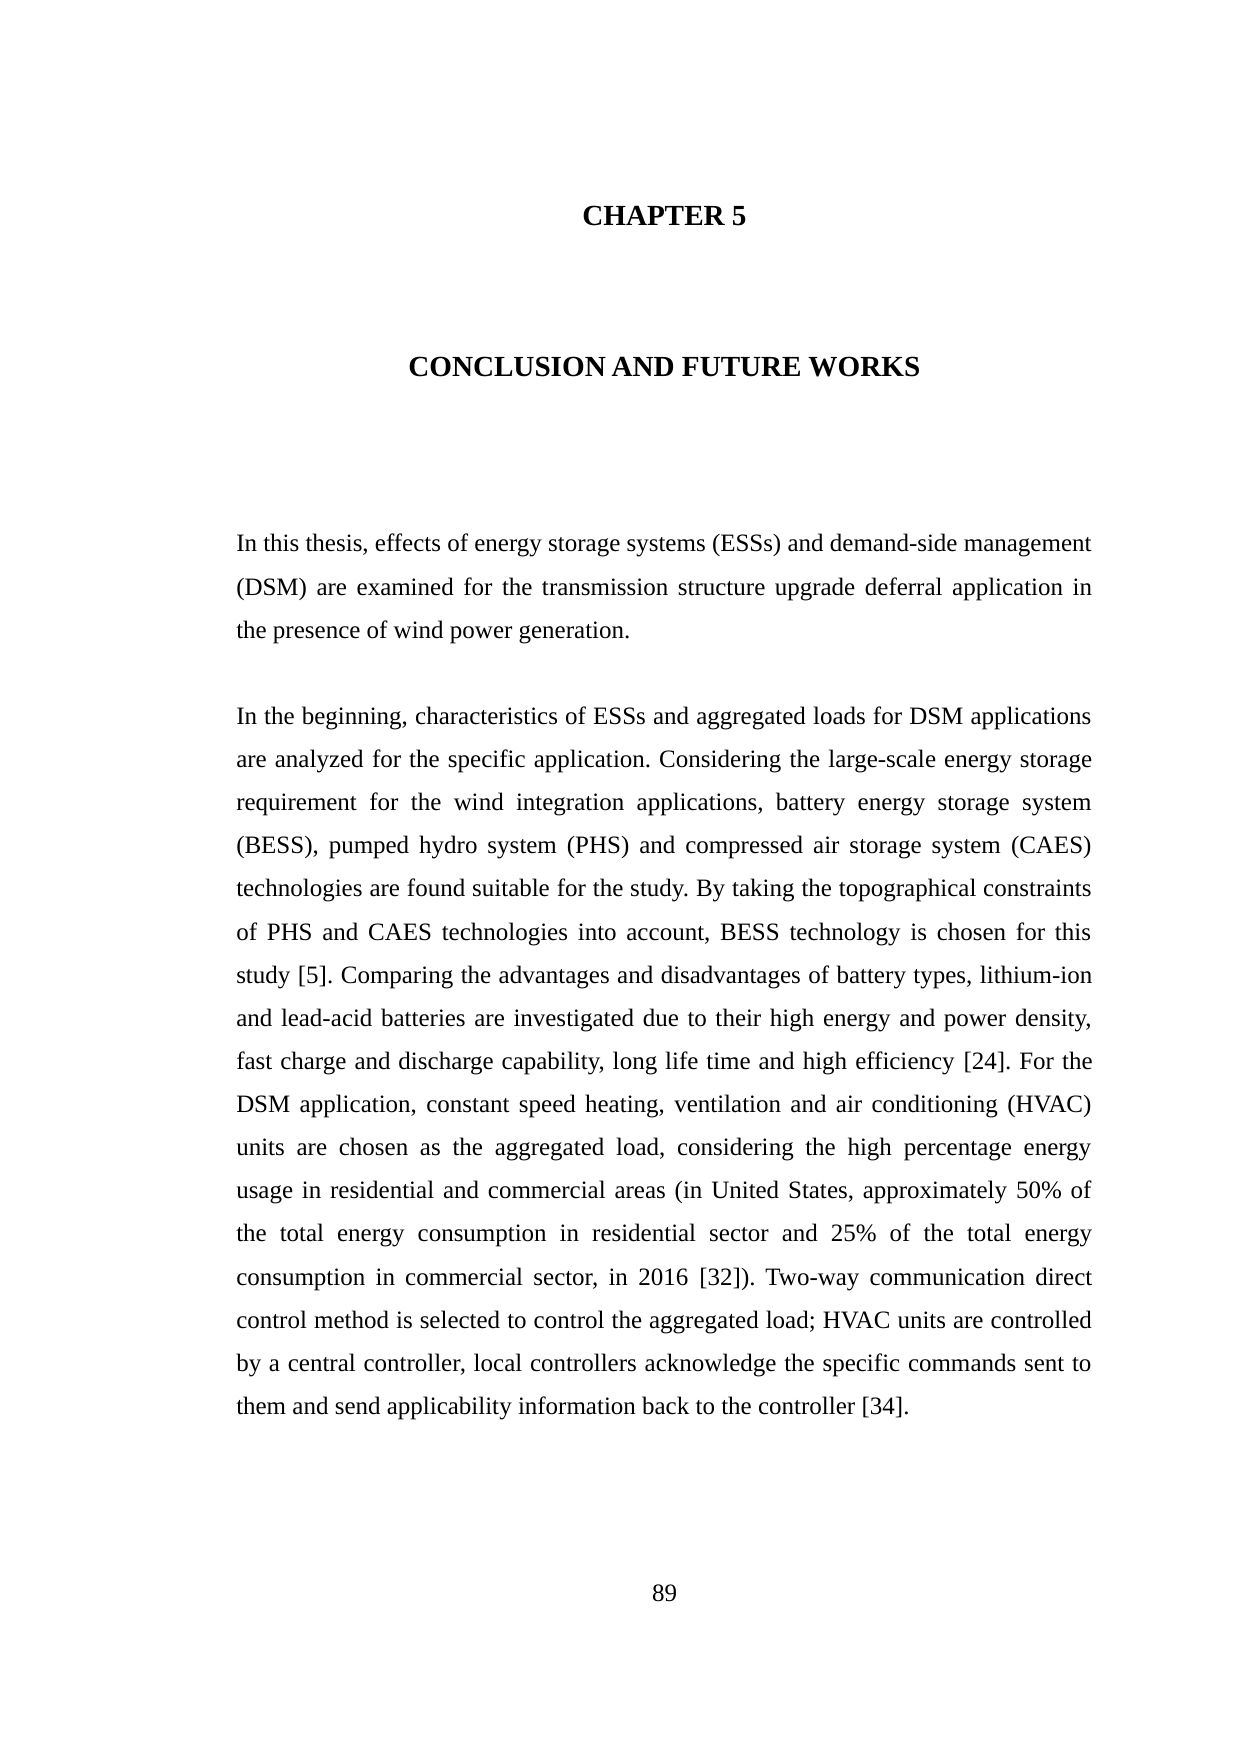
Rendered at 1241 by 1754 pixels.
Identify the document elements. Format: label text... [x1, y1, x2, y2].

text In this thesis, effects of energy storage systems (ESSs) and demand-side management (DSM) are examined for the transmission structure upgrade deferral application in the presence of wind power generation. [236, 528, 1093, 643]
text CONCLUSION AND FUTURE WORKS [236, 349, 1093, 382]
text In the beginning, characteristics of ESSs and aggregated loads for DSM applications are analyzed for the specific application. Considering the large-scale energy storage requirement for the wind integration applications, battery energy storage system (BESS), pumped hydro system (PHS) and compressed air storage system (CAES) technologies are found suitable for the study. By taking the topographical constraints of PHS and CAES technologies into account, BESS technology is chosen for this study [5]⁠. Comparing the advantages and disadvantages of battery types, lithium-ion and lead-acid batteries are investigated due to their high energy and power density, fast charge and discharge capability, long life time and high efficiency [24]⁠. For the DSM application, constant speed heating, ventilation and air conditioning (HVAC) units are chosen as the aggregated load, considering the high percentage energy usage in residential and commercial areas (in United States, approximately 50% of the total energy consumption in residential sector and 25% of the total energy consumption in commercial sector, in 2016 [32]⁠). Two-way communication direct control method is selected to control the aggregated load; HVAC units are controlled by a central controller, local controllers acknowledge the specific commands sent to them and send applicability information back to the controller [34]⁠. [236, 701, 1093, 1420]
